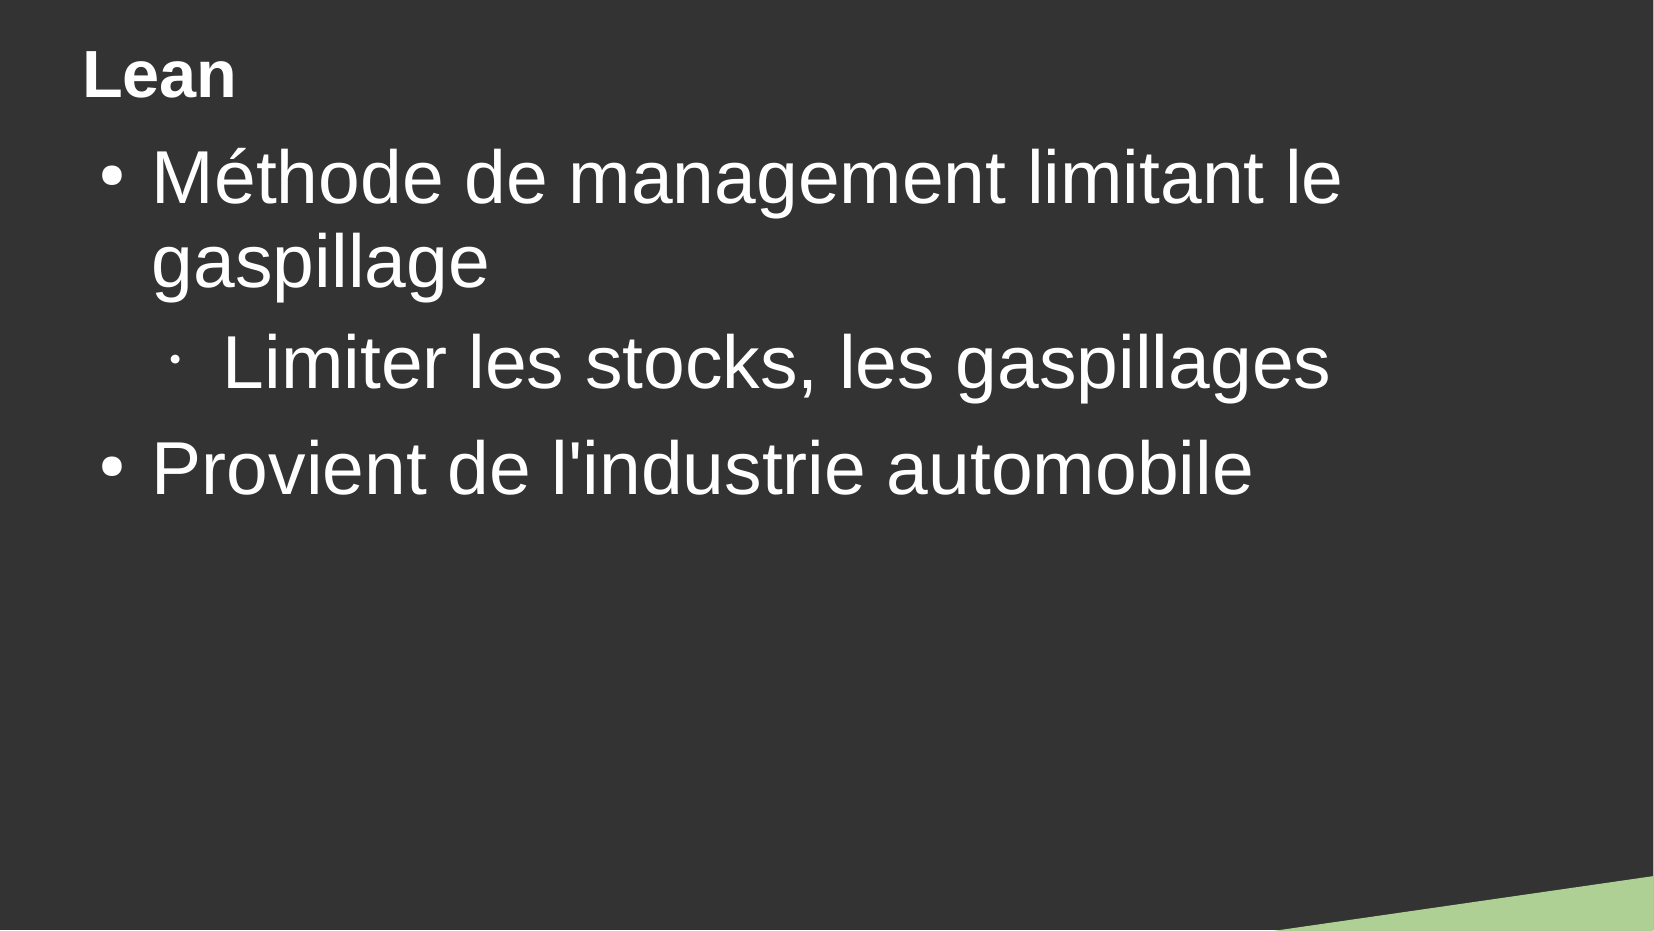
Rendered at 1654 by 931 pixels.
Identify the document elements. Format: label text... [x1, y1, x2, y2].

title Lean [82, 37, 1571, 122]
list Méthode de management limitant le gaspillage Limiter les stocks, les gaspillages Provient de l'industrie automobile [80, 135, 1620, 662]
text_box [1273, 876, 1654, 931]
